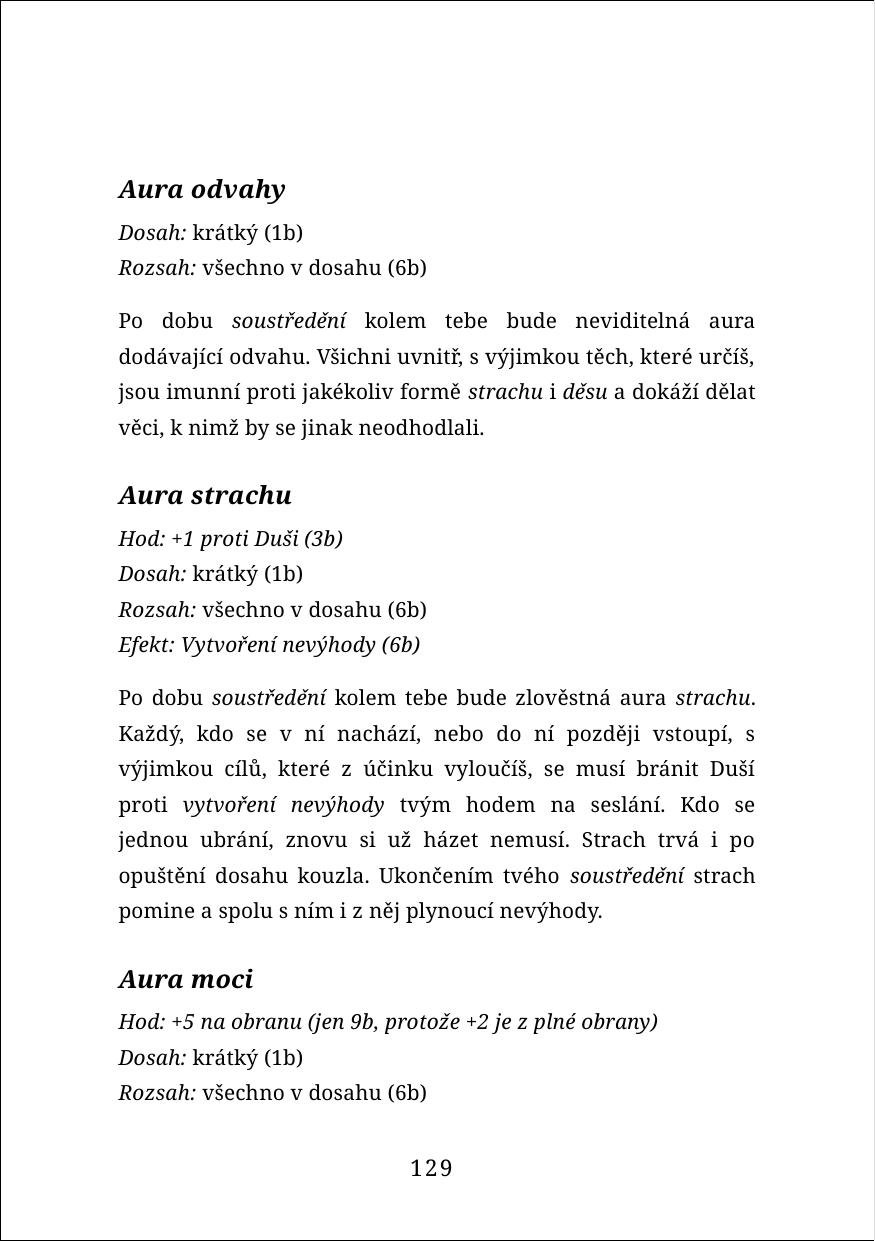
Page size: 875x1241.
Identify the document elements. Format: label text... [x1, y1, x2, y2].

subtitle Aura moci [118, 962, 756, 996]
subtitle Aura strachu [118, 478, 756, 512]
text Po dobu soustředění kolem tebe bude zlověstná aura strachu. Každý, kdo se v ní nachází, nebo do ní později vstoupí, s výjimkou cílů, které z účinku vyloučíš, se musí bránit Duší proti vytvoření nevýhody tvým hodem na seslání. Kdo se jednou ubrání, znovu si už házet nemusí. Strach trvá i po opuštění dosahu kouzla. Ukončením tvého soustředění strach pomine a spolu s ním i z něj plynoucí nevýhody. [118, 683, 756, 925]
text Dosah: krátký (1b) Rozsah: všechno v dosahu (6b) [118, 218, 756, 282]
text Hod: +5 na obranu (jen 9b, protože +2 je z plné obrany) Dosah: krátký (1b) Rozsah: všechno v dosahu (6b) [118, 1007, 756, 1107]
text Po dobu soustředění kolem tebe bude neviditelná aura dodávající odvahu. Všichni uvnitř, s výjimkou těch, které určíš, jsou imunní proti jakékoliv formě strachu i děsu a dokáží dělat věci, k nimž by se jinak neodhodlali. [118, 306, 756, 441]
subtitle Aura odvahy [118, 172, 756, 206]
text Hod: +1 proti Duši (3b) Dosah: krátký (1b) Rozsah: všechno v dosahu (6b) Efekt: Vytvoření nevýhody (6b) [118, 524, 756, 659]
